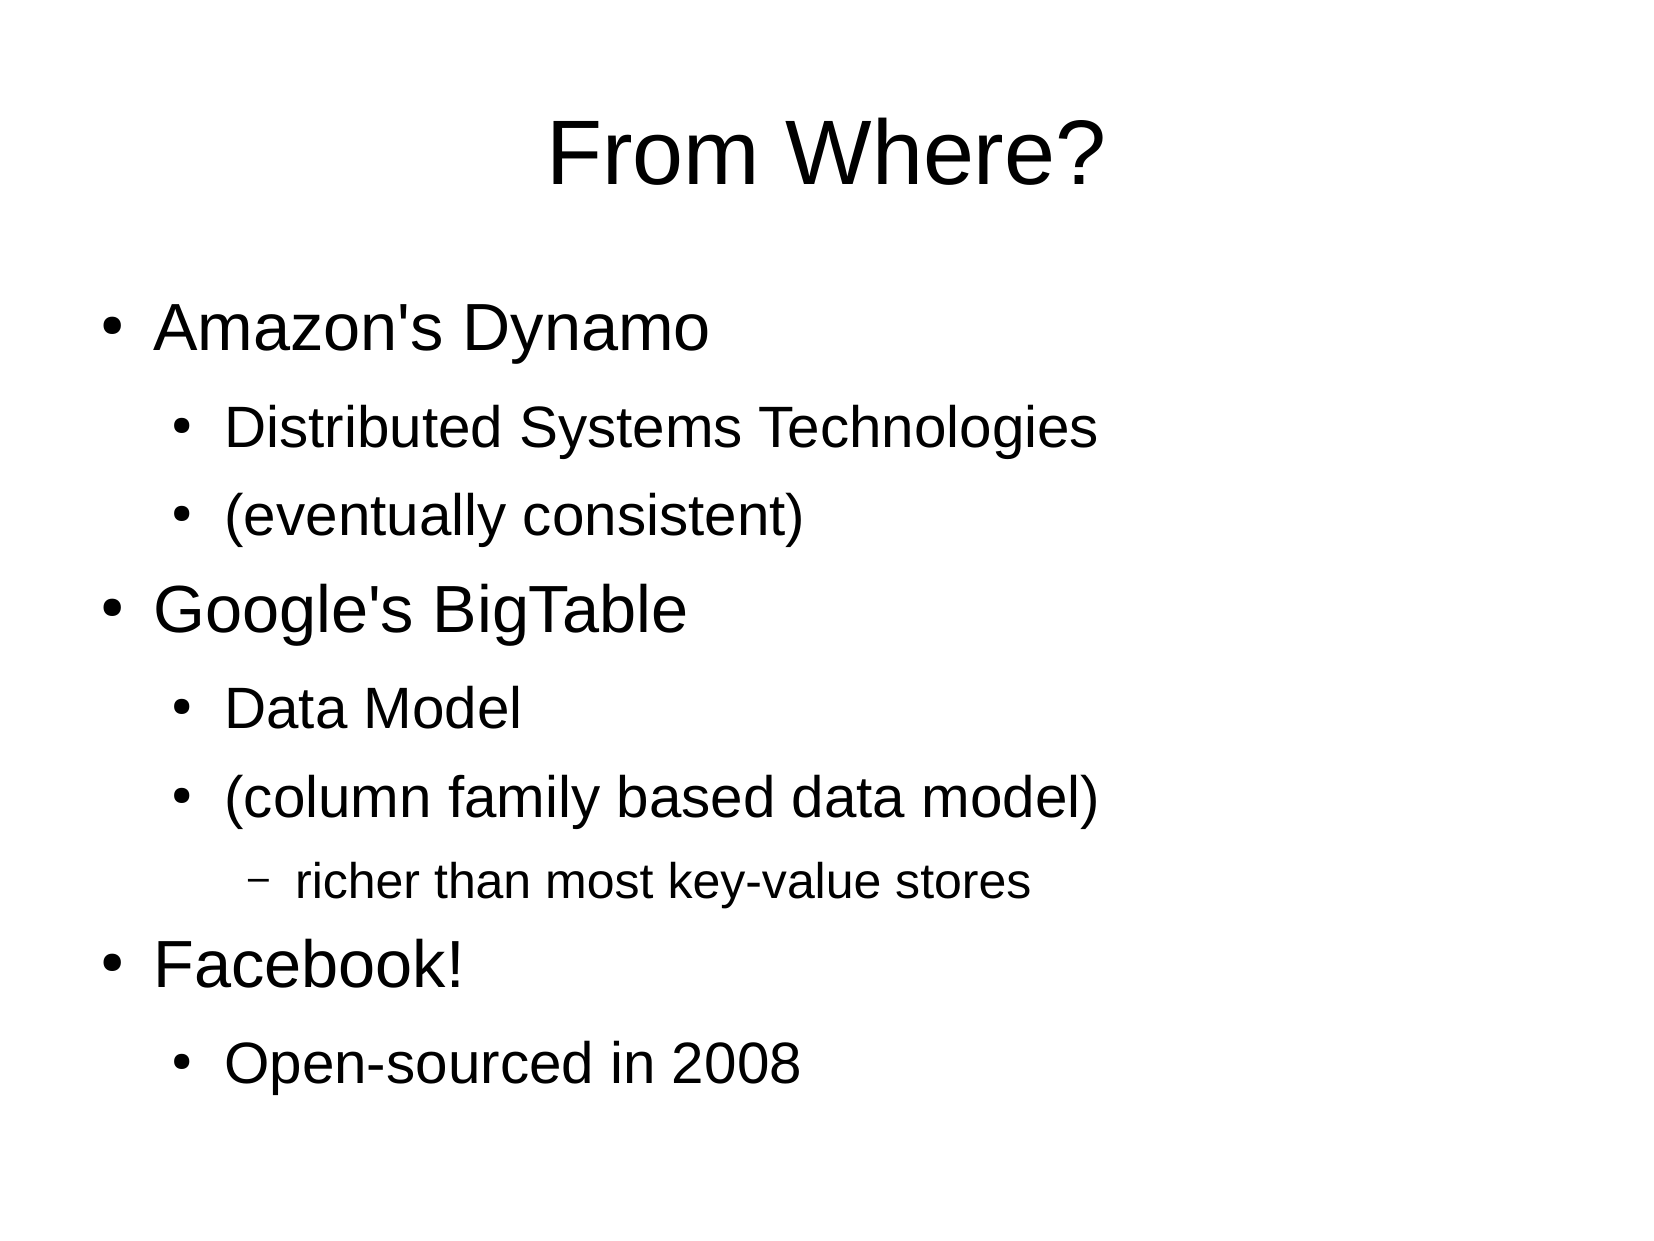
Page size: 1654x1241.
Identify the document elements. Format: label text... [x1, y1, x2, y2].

title From Where? [82, 49, 1571, 257]
list Amazon's Dynamo Distributed Systems Technologies (eventually consistent) Google's BigTable Data Model (column family based data model) richer than most key-value stores Facebook! Open-sourced in 2008 [82, 290, 1571, 1109]
